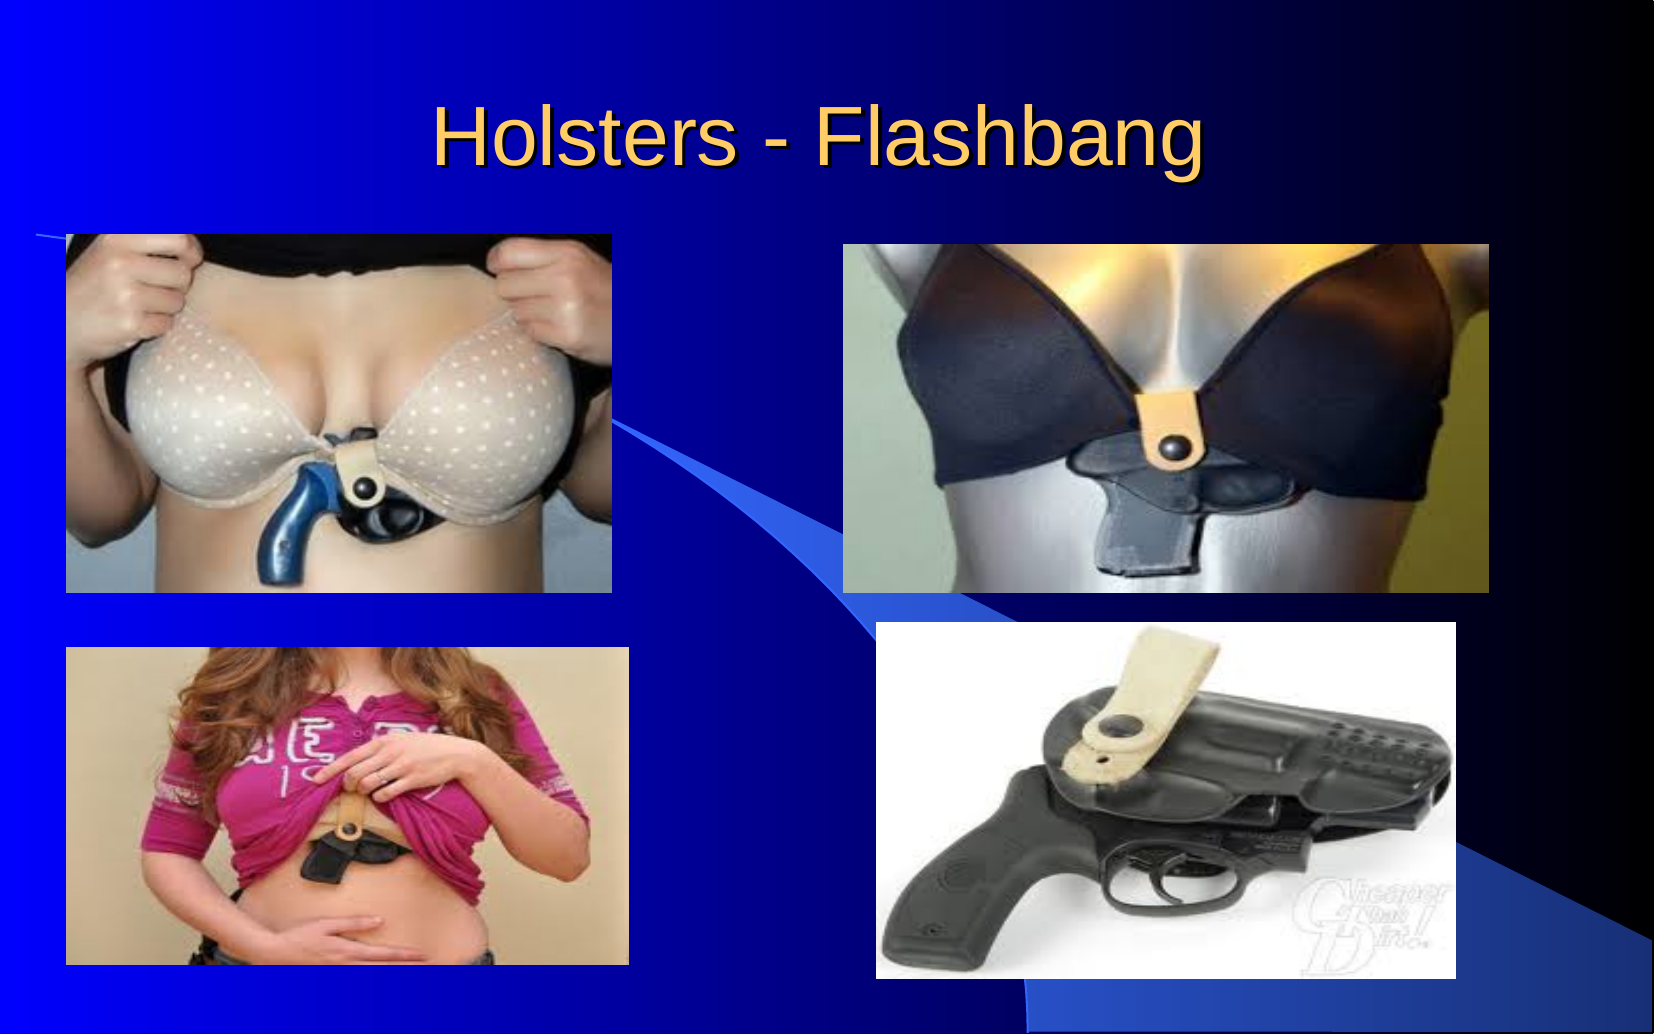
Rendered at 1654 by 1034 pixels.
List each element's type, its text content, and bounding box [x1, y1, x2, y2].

picture [66, 647, 629, 965]
picture [843, 244, 1489, 593]
picture [876, 622, 1456, 979]
picture [66, 234, 612, 593]
title Holsters - Flashbang [117, 68, 1522, 190]
